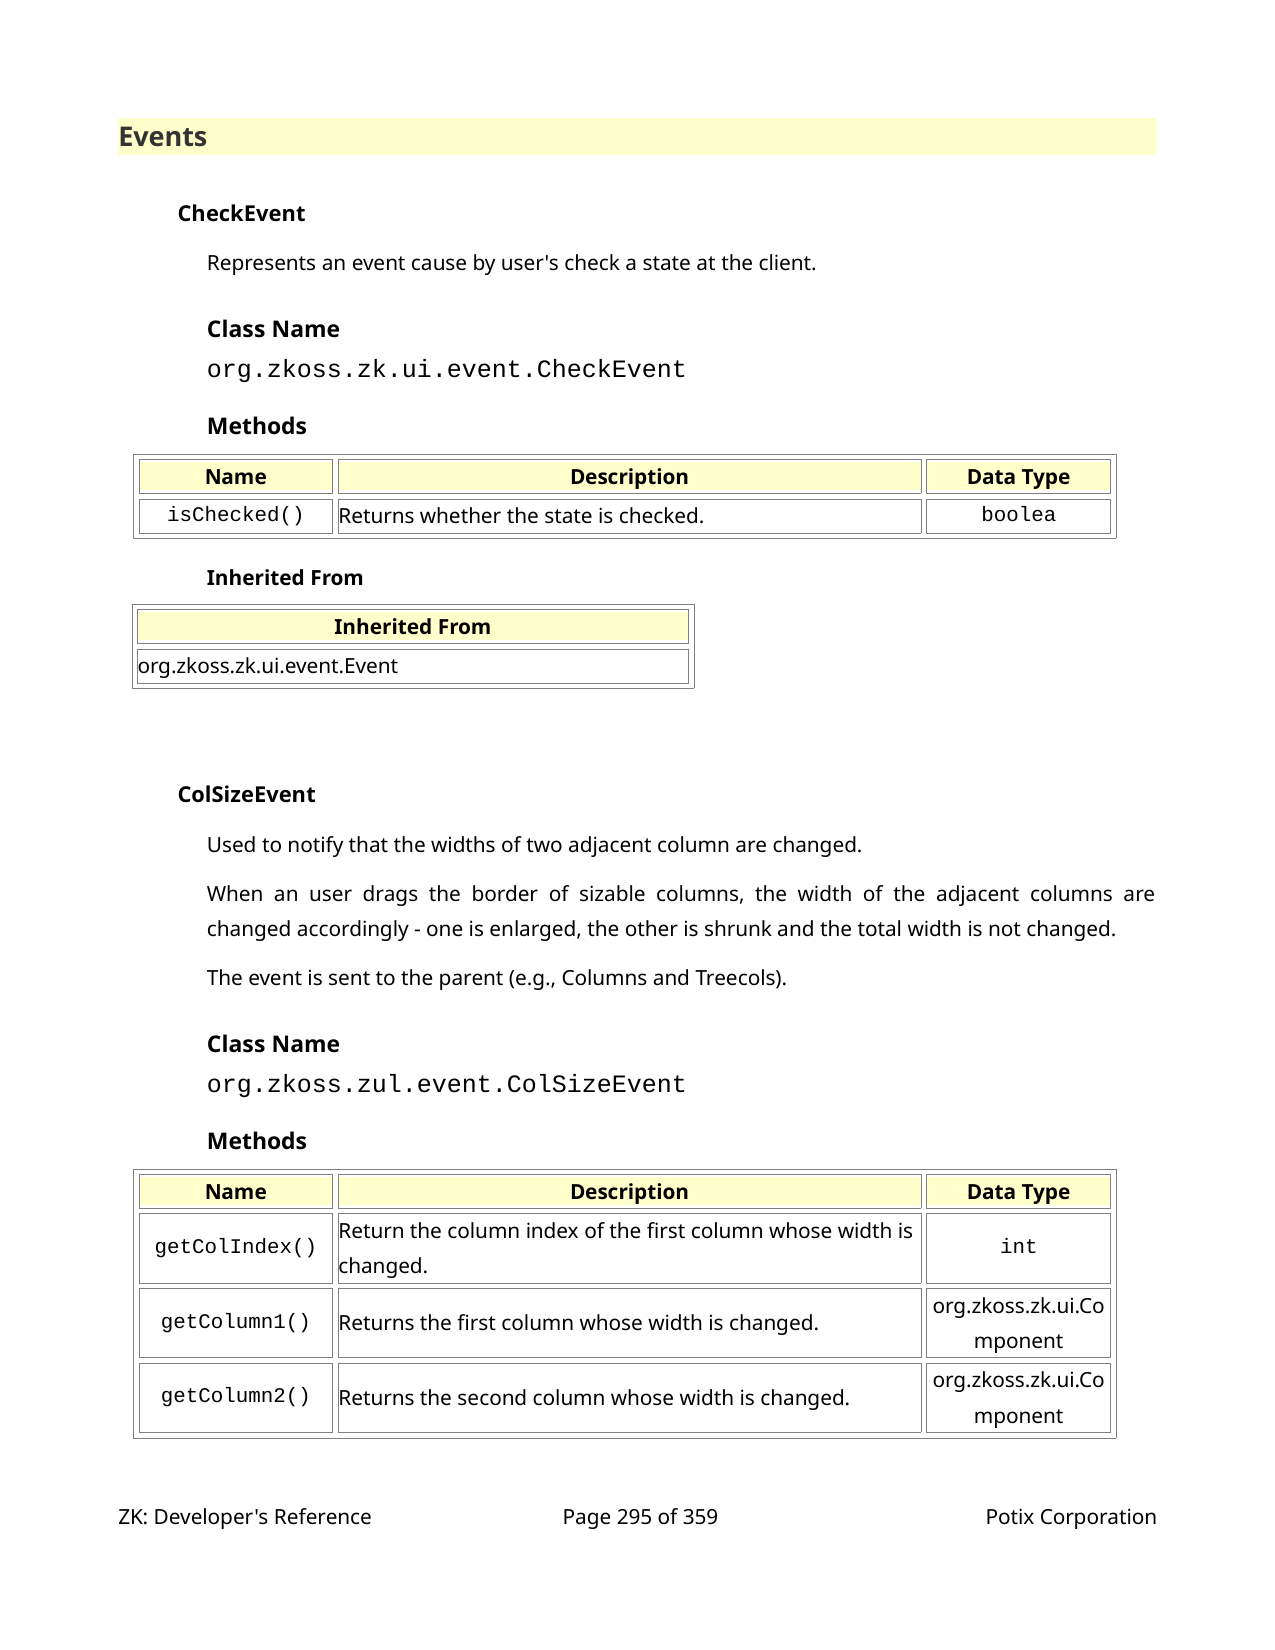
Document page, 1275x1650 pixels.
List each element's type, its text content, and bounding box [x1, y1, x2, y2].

subtitle Inherited From [207, 563, 1157, 591]
subtitle ColSizeEvent [177, 779, 1157, 809]
subtitle Class Name [207, 1028, 1157, 1059]
table_cell getColumn2() [136, 1357, 335, 1432]
table_cell org.zkoss.zk.ui.Component [924, 1357, 1113, 1432]
table_cell getColIndex() [136, 1208, 335, 1283]
subtitle Events [118, 118, 1157, 155]
table_cell Returns the second column whose width is changed. [335, 1357, 924, 1432]
text The event is sent to the parent (e.g., Columns and Treecols). [207, 963, 1157, 991]
table_cell Returns whether the state is checked. [335, 493, 924, 532]
subtitle CheckEvent [177, 197, 1157, 227]
table_header Description [335, 1170, 924, 1208]
table_header Name [136, 455, 335, 493]
table_header Name [136, 1170, 335, 1208]
text org.zkoss.zk.ui.event.CheckEvent [207, 357, 1157, 385]
text Represents an event cause by user's check a state at the client. [207, 248, 1157, 276]
table_cell isChecked() [136, 493, 335, 532]
table_header Description [335, 455, 924, 493]
subtitle Methods [207, 1125, 1157, 1156]
table_header Data Type [924, 455, 1113, 493]
table_cell Returns the first column whose width is changed. [335, 1283, 924, 1357]
table_cell boolea [924, 493, 1113, 532]
table_cell org.zkoss.zk.ui.Component [924, 1283, 1113, 1357]
table_cell Return the column index of the first column whose width is changed. [335, 1208, 924, 1283]
table_cell int [924, 1208, 1113, 1283]
table_cell org.zkoss.zk.ui.event.Event [134, 643, 691, 683]
text Used to notify that the widths of two adjacent column are changed. [207, 830, 1157, 858]
text org.zkoss.zul.event.ColSizeEvent [207, 1071, 1157, 1100]
table_header Data Type [924, 1170, 1113, 1208]
table_header Inherited From [134, 605, 691, 643]
subtitle Methods [207, 410, 1157, 441]
table_cell getColumn1() [136, 1283, 335, 1357]
subtitle Class Name [207, 313, 1157, 344]
text When an user drags the border of sizable columns, the width of the adjacent columns are changed accordingly - one is enlarged, the other is shrunk and the total width is not changed. [207, 879, 1157, 942]
